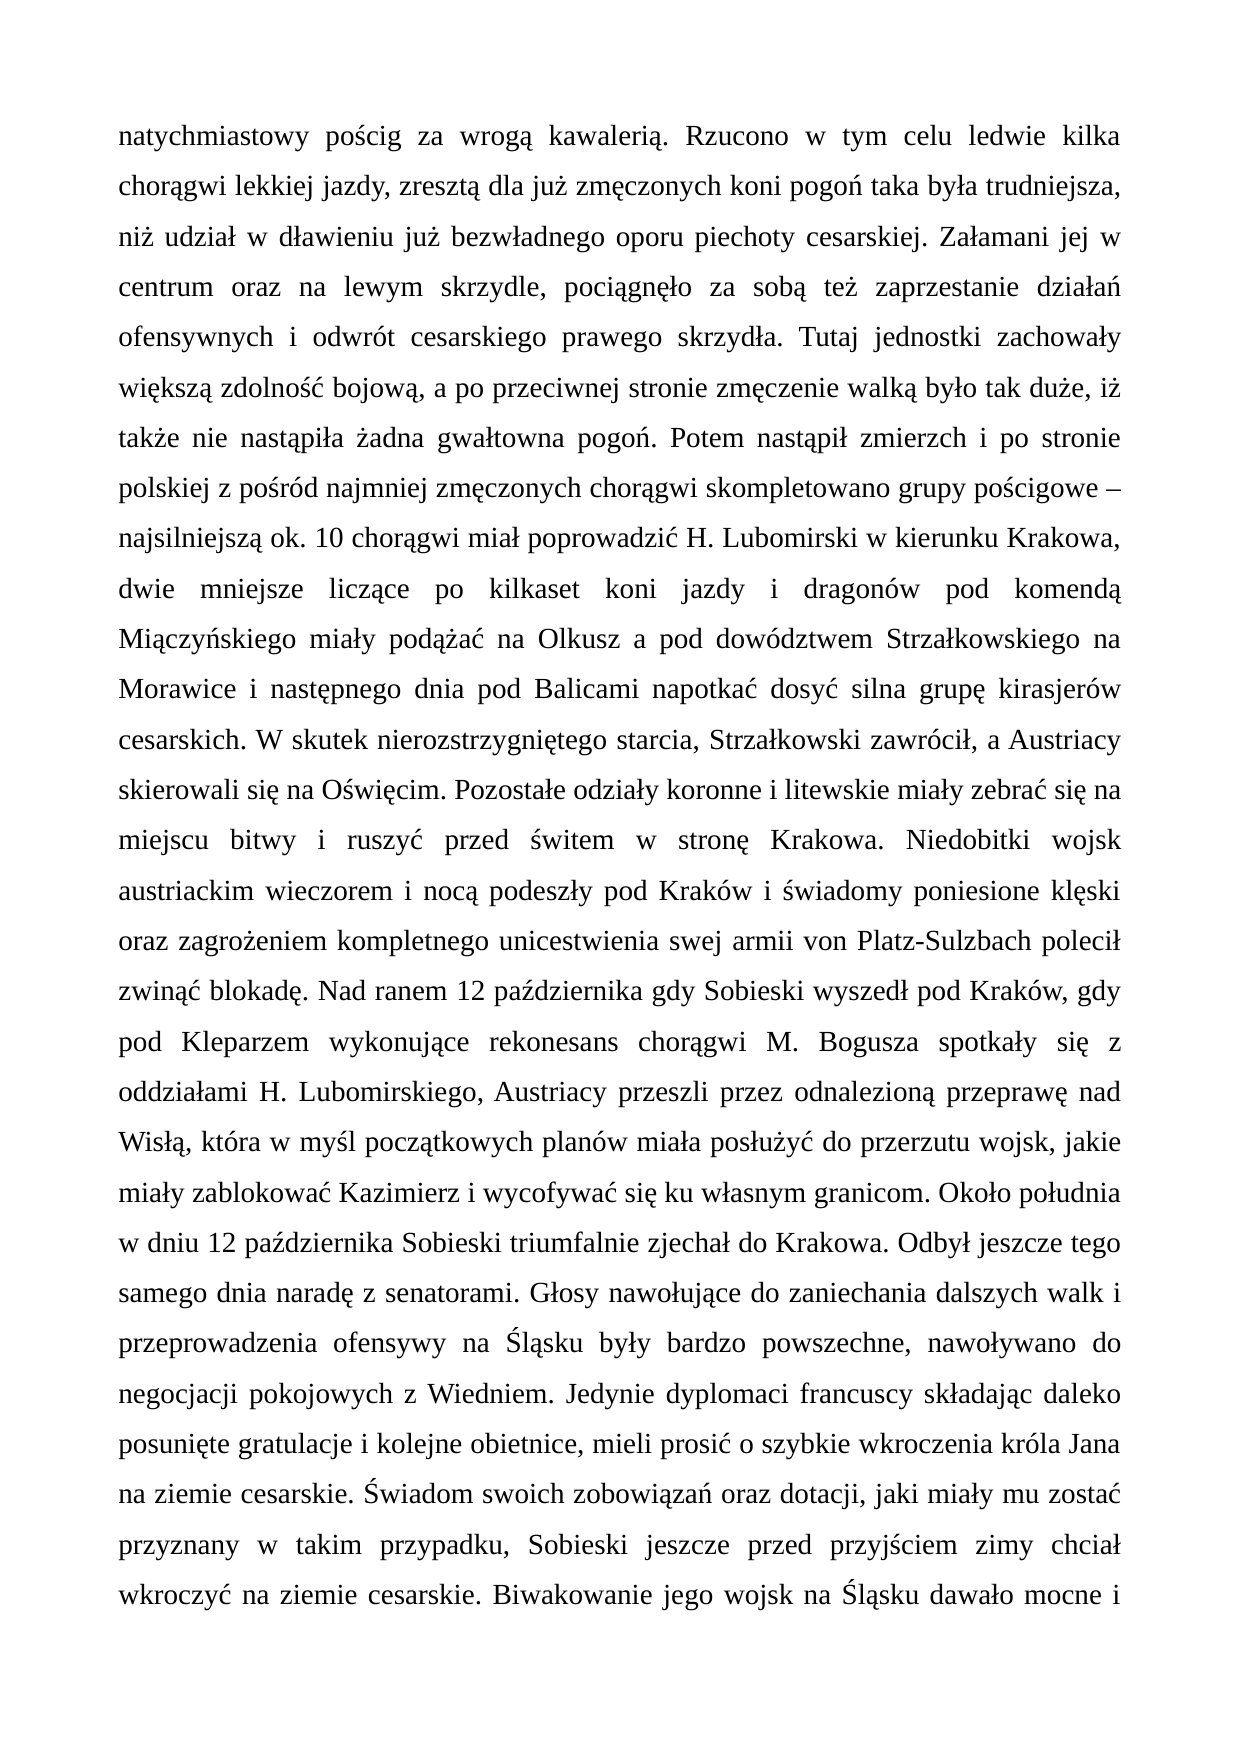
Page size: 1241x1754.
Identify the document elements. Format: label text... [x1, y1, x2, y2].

text natychmiastowy pościg za wrogą kawalerią. Rzucono w tym celu ledwie kilka chorągwi lekkiej jazdy, zresztą dla już zmęczonych koni pogoń taka była trudniejsza, niż udział w dławieniu już bezwładnego oporu piechoty cesarskiej. Załamani jej w centrum oraz na lewym skrzydle, pociągnęło za sobą też zaprzestanie działań ofensywnych i odwrót cesarskiego prawego skrzydła. Tutaj jednostki zachowały większą zdolność bojową, a po przeciwnej stronie zmęczenie walką było tak duże, iż także nie nastąpiła żadna gwałtowna pogoń. Potem nastąpił zmierzch i po stronie polskiej z pośród najmniej zmęczonych chorągwi skompletowano grupy pościgowe – najsilniejszą ok. 10 chorągwi miał poprowadzić H. Lubomirski w kierunku Krakowa, dwie mniejsze liczące po kilkaset koni jazdy i dragonów pod komendą Miączyńskiego miały podążać na Olkusz a pod dowództwem Strzałkowskiego na Morawice i następnego dnia pod Balicami napotkać dosyć silna grupę kirasjerów cesarskich. W skutek nierozstrzygniętego starcia, Strzałkowski zawrócił, a Austriacy skierowali się na Oświęcim. Pozostałe odziały koronne i litewskie miały zebrać się na miejscu bitwy i ruszyć przed świtem w stronę Krakowa. Niedobitki wojsk austriackim wieczorem i nocą podeszły pod Kraków i świadomy poniesione klęski oraz zagrożeniem kompletnego unicestwienia swej armii von Platz-Sulzbach polecił zwinąć blokadę. Nad ranem 12 października gdy Sobieski wyszedł pod Kraków, gdy pod Kleparzem wykonujące rekonesans chorągwi M. Bogusza spotkały się z oddziałami H. Lubomirskiego, Austriacy przeszli przez odnalezioną przeprawę nad Wisłą, która w myśl początkowych planów miała posłużyć do przerzutu wojsk, jakie miały zablokować Kazimierz i wycofywać się ku własnym granicom. Około południa w dniu 12 października Sobieski triumfalnie zjechał do Krakowa. Odbył jeszcze tego samego dnia naradę z senatorami. Głosy nawołujące do zaniechania dalszych walk i przeprowadzenia ofensywy na Śląsku były bardzo powszechne, nawoływano do negocjacji pokojowych z Wiedniem. Jedynie dyplomaci francuscy składając daleko posunięte gratulacje i kolejne obietnice, mieli prosić o szybkie wkroczenia króla Jana na ziemie cesarskie. Świadom swoich zobowiązań oraz dotacji, jaki miały mu zostać przyznany w takim przypadku, Sobieski jeszcze przed przyjściem zimy chciał wkroczyć na ziemie cesarskie. Biwakowanie jego wojsk na Śląsku dawało mocne i [118, 118, 1122, 1611]
